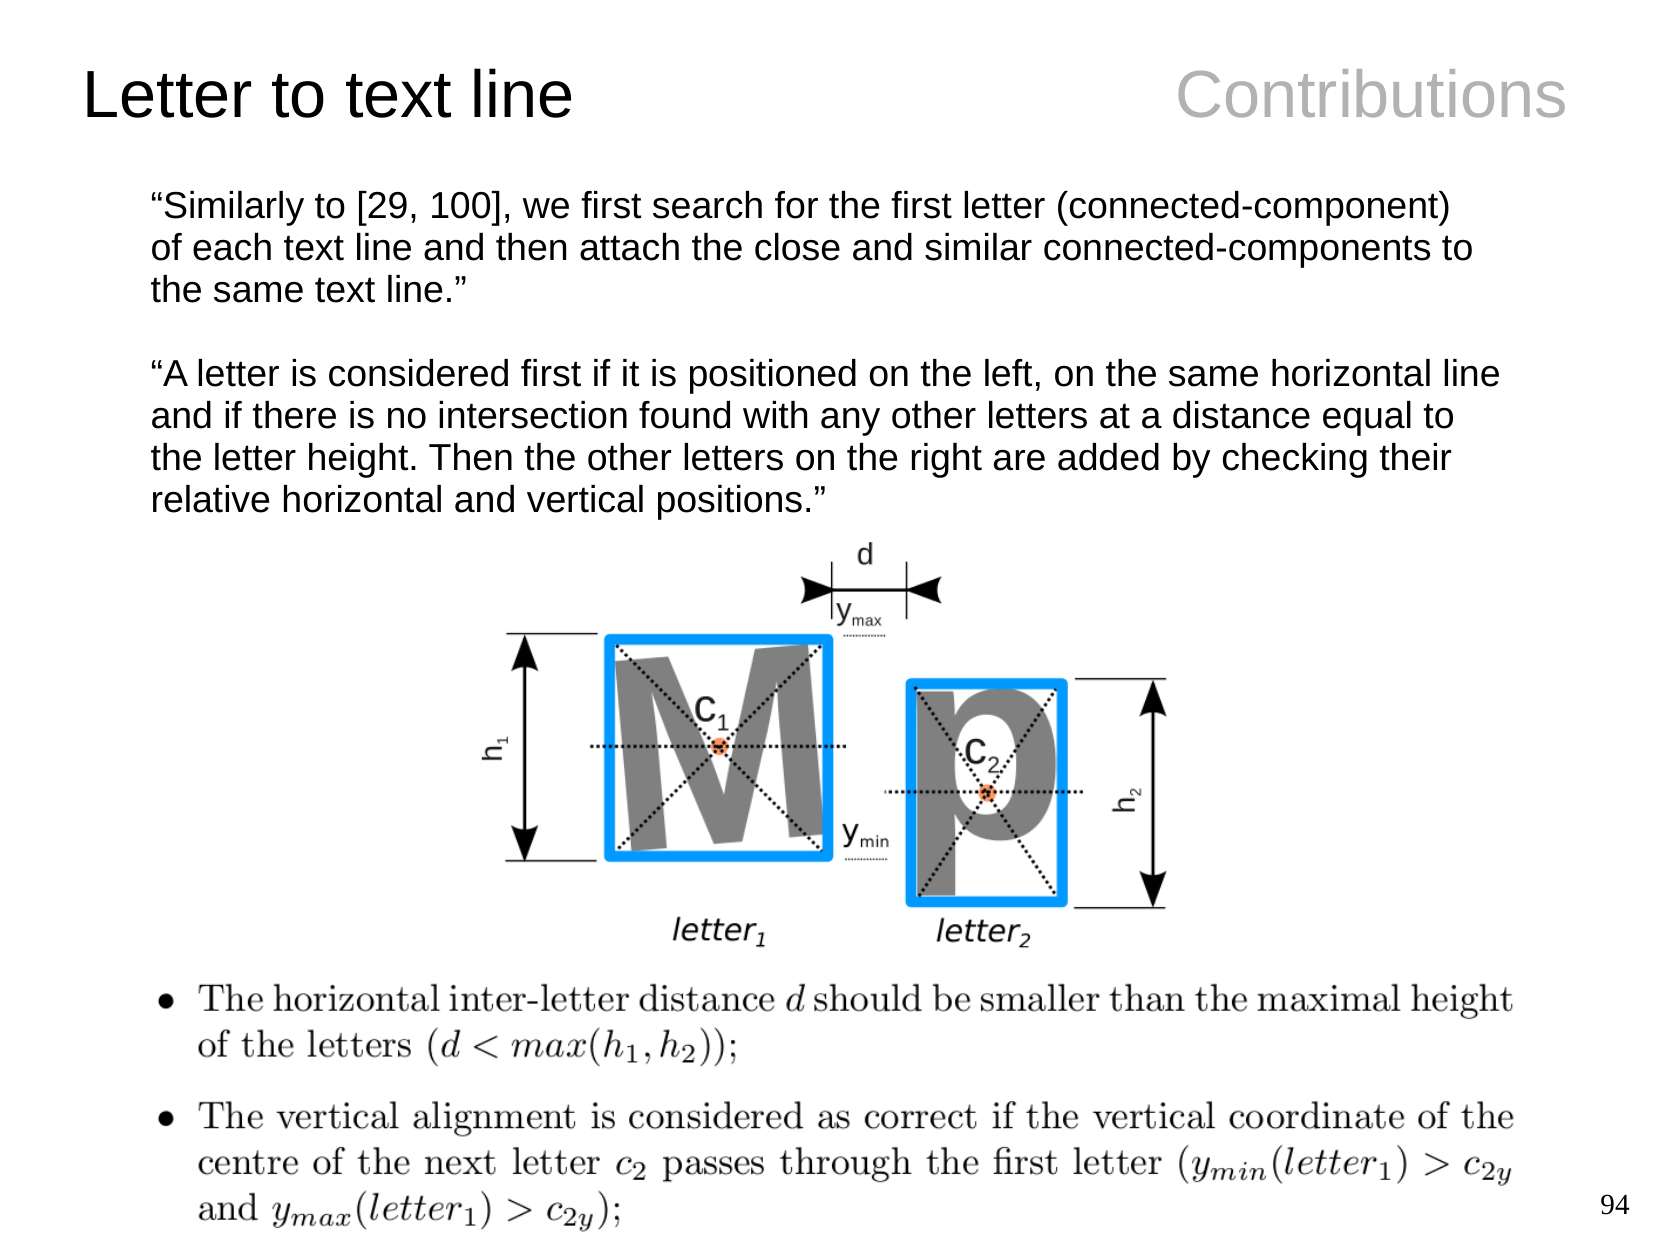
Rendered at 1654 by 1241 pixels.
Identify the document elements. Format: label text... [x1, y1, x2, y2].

picture [129, 980, 1524, 1235]
title Letter to text line [82, 49, 1571, 139]
picture [481, 531, 1172, 958]
text_box “Similarly to [29, 100], we first search for the first letter (connected-component) of each text line and then attach the close and similar connected-components to the same text line.” “A letter is considered first if it is positioned on the left, on the same horizontal line and if there is no intersection found with any other letters at a distance equal to the letter height. Then the other letters on the right are added by checking their relative horizontal and vertical positions.” [135, 177, 1518, 612]
